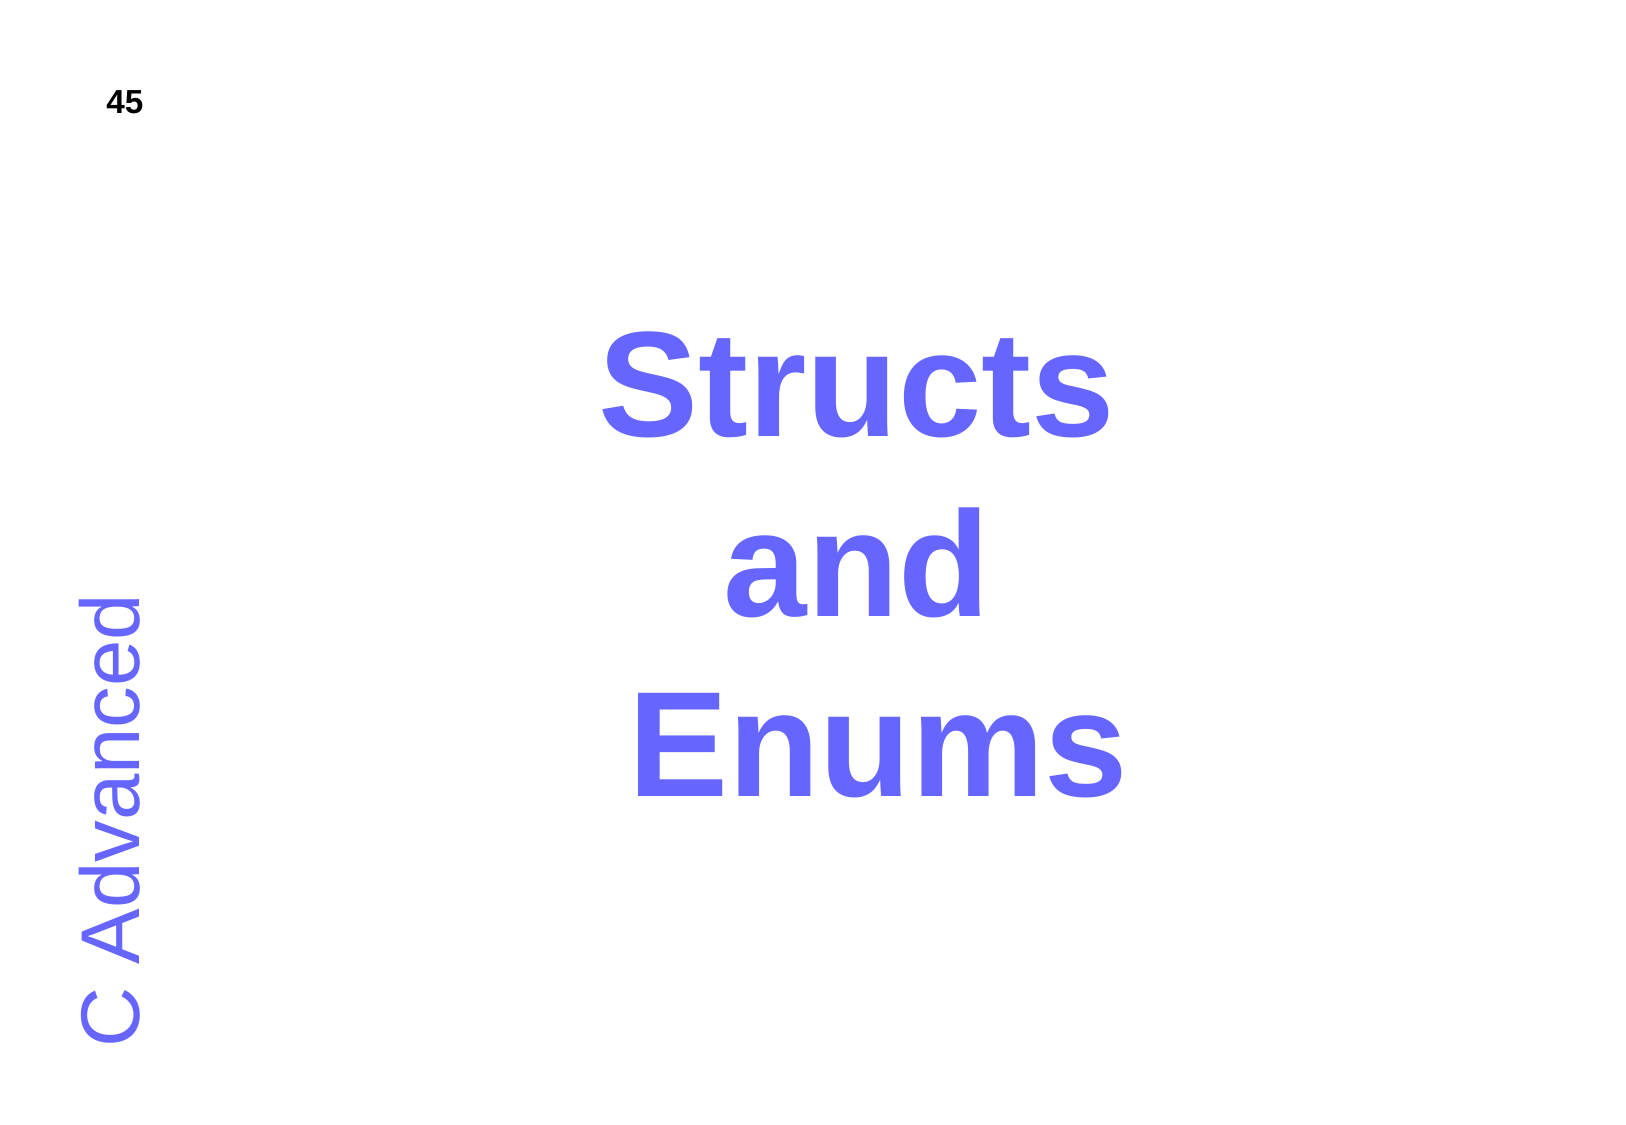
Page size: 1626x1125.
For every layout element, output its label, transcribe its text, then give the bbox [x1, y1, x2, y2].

text_box Structs and Enums [583, 278, 1173, 835]
title C Advanced [37, 162, 176, 1063]
